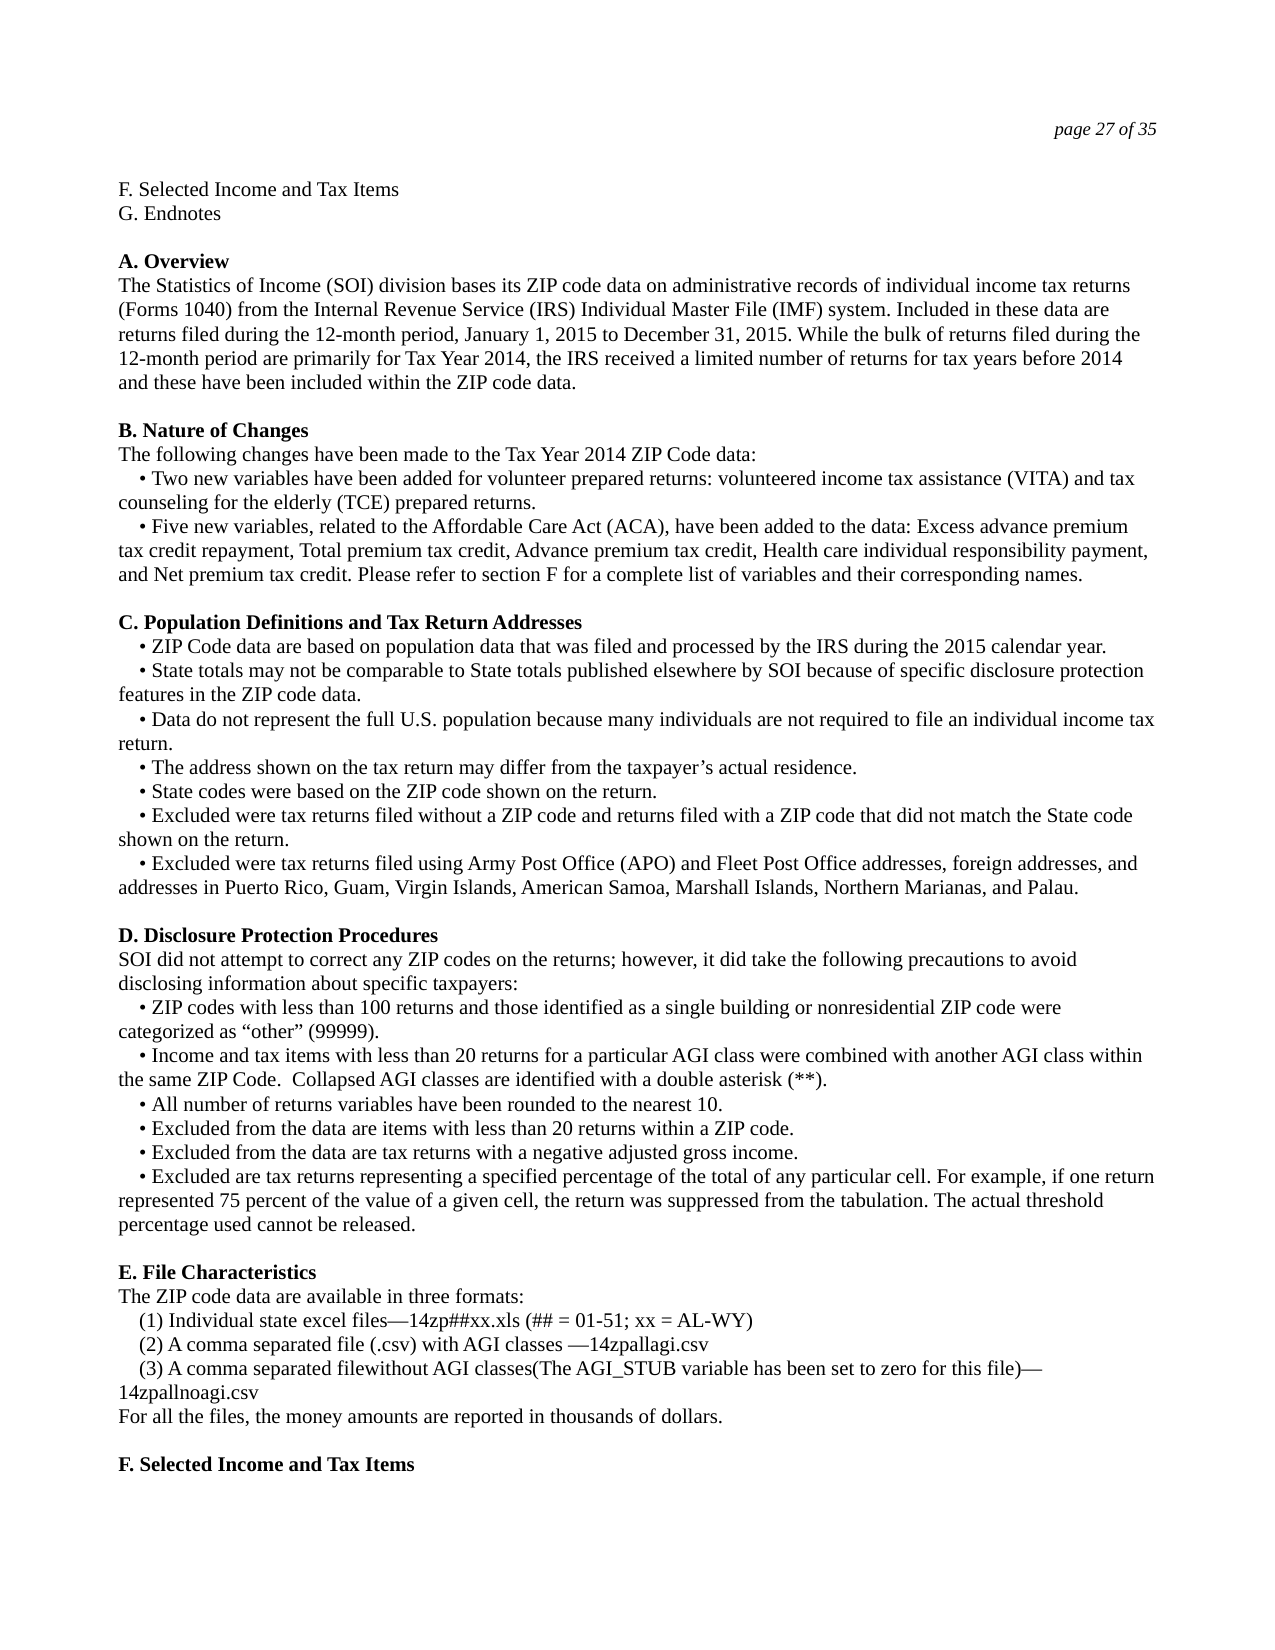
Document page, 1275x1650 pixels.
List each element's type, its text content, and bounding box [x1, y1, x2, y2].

text F. Selected Income and Tax Items [118, 177, 1157, 201]
text G. Endnotes [118, 201, 1157, 225]
text The Statistics of Income (SOI) division bases its ZIP code data on administrative records of individual income tax returns (Forms 1040) from the Internal Revenue Service (IRS) Individual Master File (IMF) system. Included in these data are returns filed during the 12-month period, January 1, 2015 to December 31, 2015. While the bulk of returns filed during the 12-month period are primarily for Tax Year 2014, the IRS received a limited number of returns for tax years before 2014 and these have been included within the ZIP code data. [118, 273, 1157, 394]
text • Excluded were tax returns filed using Army Post Office (APO) and Fleet Post Office addresses, foreign addresses, and addresses in Puerto Rico, Guam, Virgin Islands, American Samoa, Marshall Islands, Northern Marianas, and Palau. [118, 851, 1157, 899]
text • ZIP Code data are based on population data that was filed and processed by the IRS during the 2015 calendar year. [118, 634, 1157, 658]
text B. Nature of Changes [118, 418, 1157, 442]
text (3) A comma separated filewithout AGI classes(The AGI_STUB variable has been set to zero for this file)—14zpallnoagi.csv [118, 1356, 1157, 1404]
text The following changes have been made to the Tax Year 2014 ZIP Code data: [118, 442, 1157, 466]
text A. Overview [118, 249, 1157, 273]
text SOI did not attempt to correct any ZIP codes on the returns; however, it did take the following precautions to avoid disclosing information about specific taxpayers: [118, 947, 1157, 995]
text • Income and tax items with less than 20 returns for a particular AGI class were combined with another AGI class within the same ZIP Code. Collapsed AGI classes are identified with a double asterisk (**). [118, 1043, 1157, 1091]
text • Excluded from the data are items with less than 20 returns within a ZIP code. [118, 1116, 1157, 1139]
text • Excluded from the data are tax returns with a negative adjusted gross income. [118, 1139, 1157, 1164]
text • Two new variables have been added for volunteer prepared returns: volunteered income tax assistance (VITA) and tax counseling for the elderly (TCE) prepared returns. [118, 466, 1157, 514]
text • State totals may not be comparable to State totals published elsewhere by SOI because of specific disclosure protection features in the ZIP code data. [118, 658, 1157, 706]
text • Excluded were tax returns filed without a ZIP code and returns filed with a ZIP code that did not match the State code shown on the return. [118, 803, 1157, 851]
text • Excluded are tax returns representing a specified percentage of the total of any particular cell. For example, if one return represented 75 percent of the value of a given cell, the return was suppressed from the tabulation. The actual threshold percentage used cannot be released. [118, 1164, 1157, 1236]
text • State codes were based on the ZIP code shown on the return. [118, 779, 1157, 803]
text (1) Individual state excel files—14zp##xx.xls (## = 01-51; xx = AL-WY) [118, 1308, 1157, 1332]
text • The address shown on the tax return may differ from the taxpayer’s actual residence. [118, 754, 1157, 779]
text F. Selected Income and Tax Items [118, 1452, 1157, 1476]
text • ZIP codes with less than 100 returns and those identified as a single building or nonresidential ZIP code were categorized as “other” (99999). [118, 995, 1157, 1043]
text The ZIP code data are available in three formats: [118, 1284, 1157, 1308]
text (2) A comma separated file (.csv) with AGI classes —14zpallagi.csv [118, 1332, 1157, 1356]
text • All number of returns variables have been rounded to the nearest 10. [118, 1091, 1157, 1116]
text C. Population Definitions and Tax Return Addresses [118, 610, 1157, 634]
text • Data do not represent the full U.S. population because many individuals are not required to file an individual income tax return. [118, 706, 1157, 754]
text E. File Characteristics [118, 1260, 1157, 1284]
text • Five new variables, related to the Affordable Care Act (ACA), have been added to the data: Excess advance premium tax credit repayment, Total premium tax credit, Advance premium tax credit, Health care individual responsibility payment, and Net premium tax credit. Please refer to section F for a complete list of variables and their corresponding names. [118, 514, 1157, 586]
text For all the files, the money amounts are reported in thousands of dollars. [118, 1404, 1157, 1428]
text D. Disclosure Protection Procedures [118, 923, 1157, 947]
